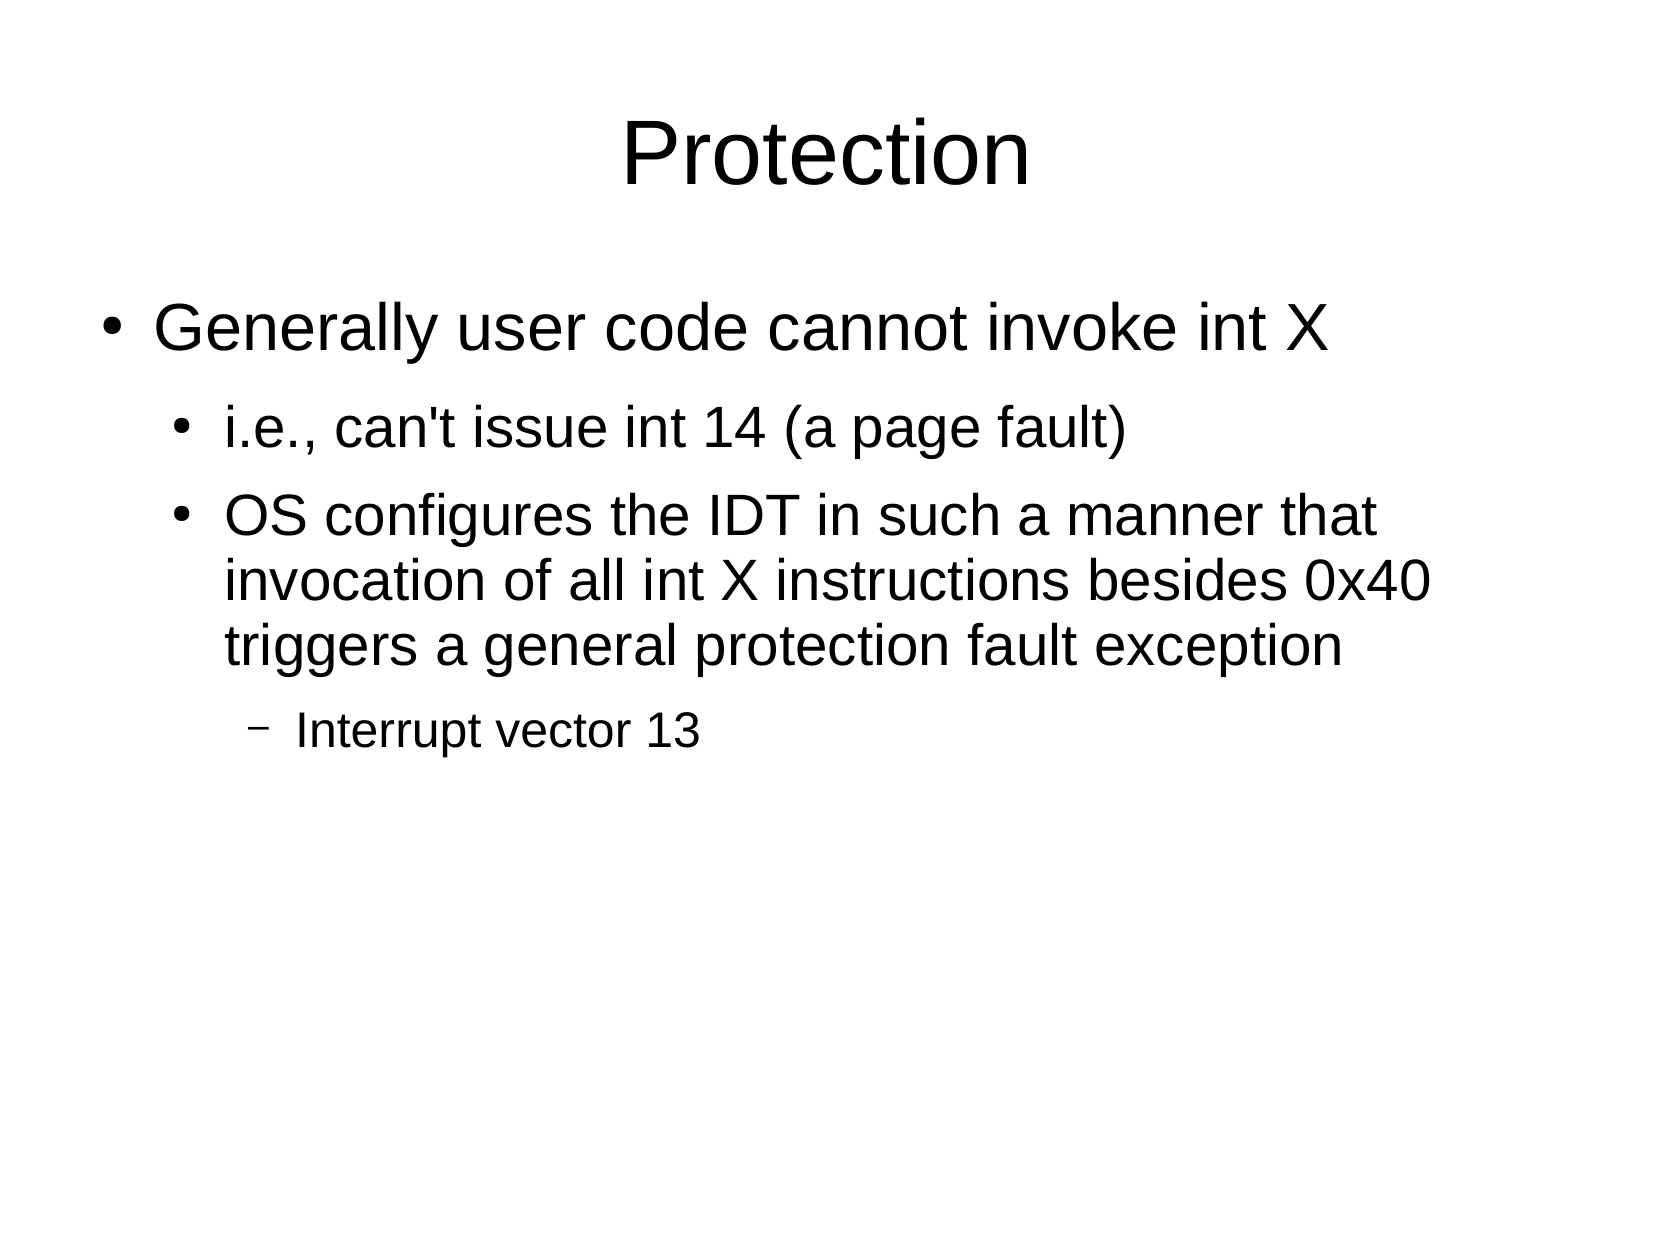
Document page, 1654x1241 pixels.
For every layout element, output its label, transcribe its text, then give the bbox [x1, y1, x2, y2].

title Protection [82, 49, 1571, 257]
list Generally user code cannot invoke int X i.e., can't issue int 14 (a page fault) OS configures the IDT in such a manner that invocation of all int X instructions besides 0x40 triggers a general protection fault exception Interrupt vector 13 [82, 290, 1571, 1010]
